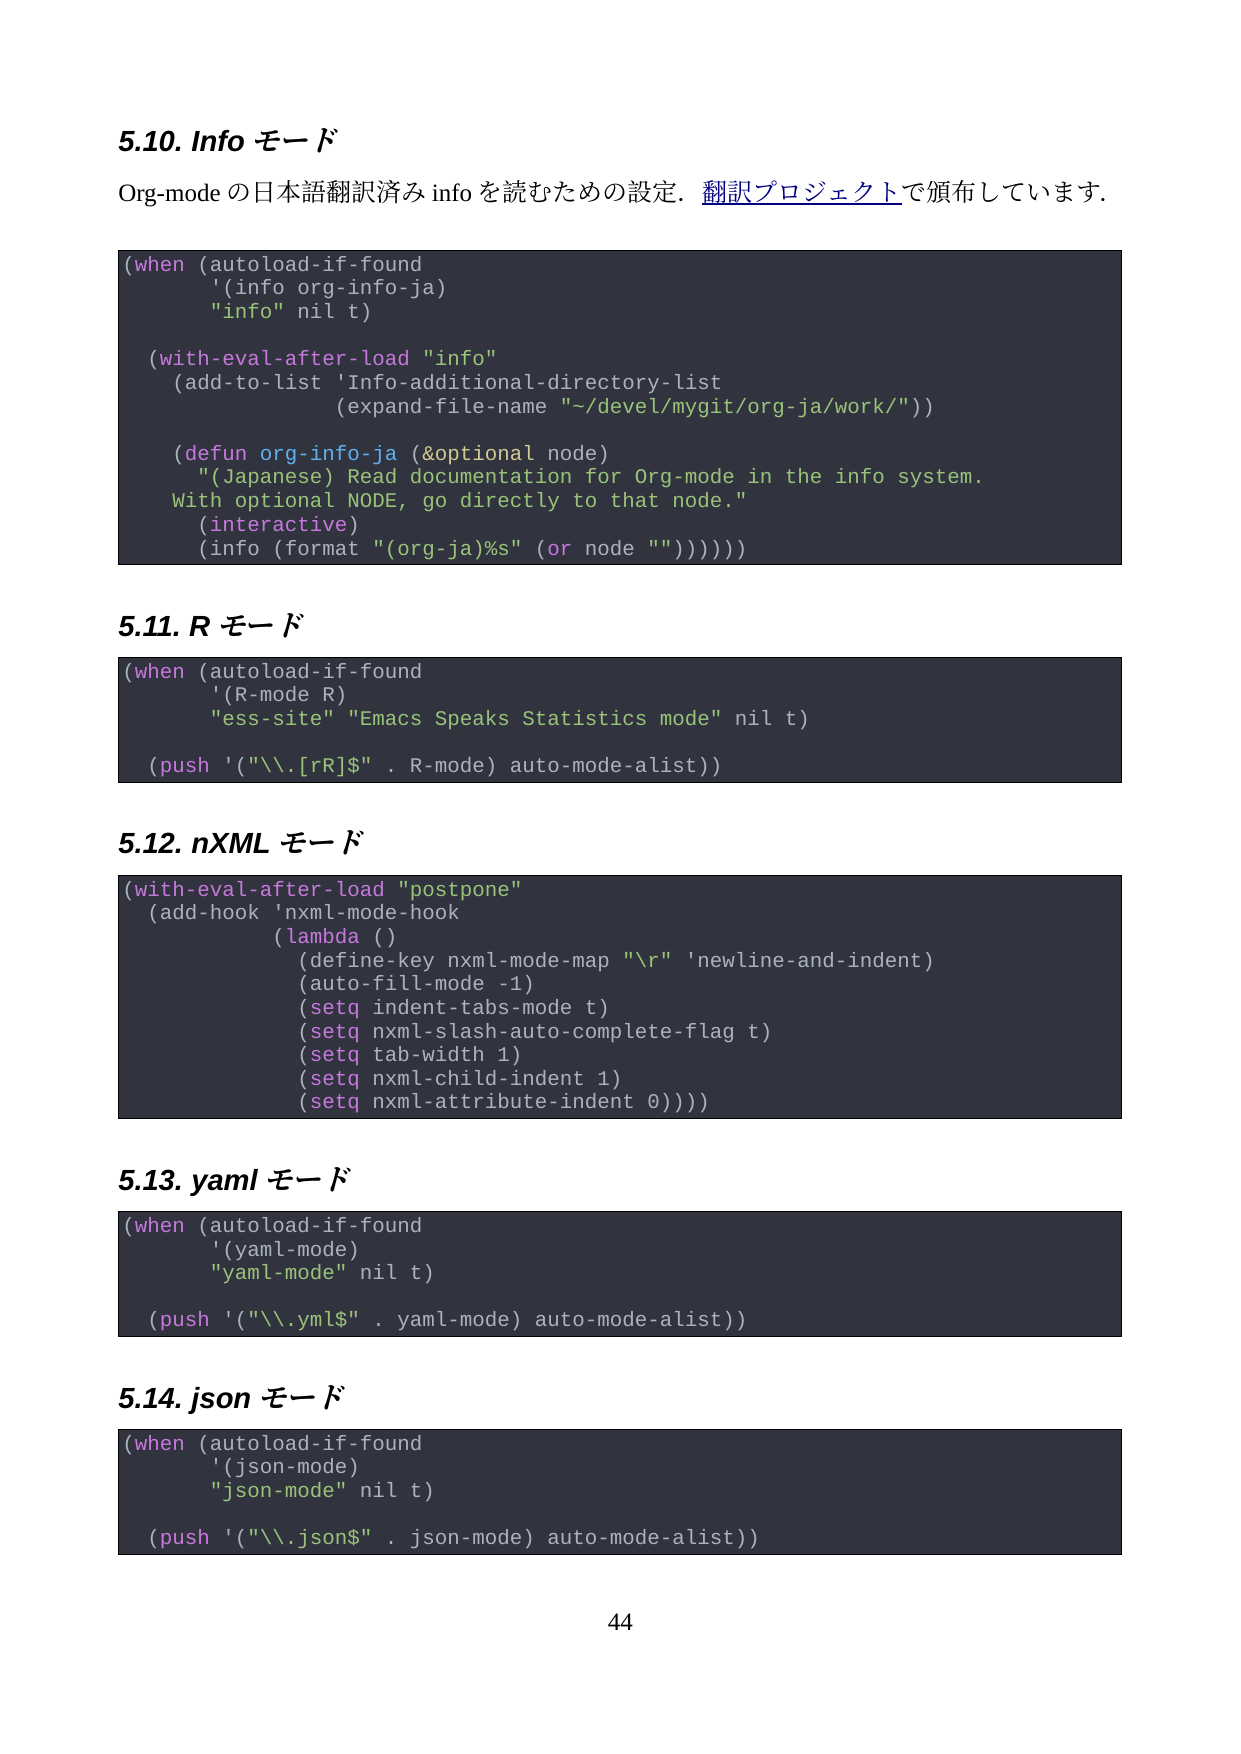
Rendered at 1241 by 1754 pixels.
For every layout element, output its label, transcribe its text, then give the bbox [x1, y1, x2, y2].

text (push '("\\.yml$" . yaml-mode) auto-mode-alist)) [119, 1306, 1121, 1336]
text '(json-mode) [119, 1452, 1121, 1476]
text "(Japanese) Read documentation for Org-mode in the info system. [119, 463, 1121, 486]
text With optional NODE, go directly to that node." [119, 486, 1121, 510]
text (when (autoload-if-found [119, 251, 1121, 273]
text "info" nil t) [119, 297, 1121, 321]
text (push '("\\.[rR]$" . R-mode) auto-mode-alist)) [119, 751, 1121, 782]
text (lambda () [119, 922, 1121, 946]
text (when (autoload-if-found [119, 1430, 1121, 1452]
subtitle nXMLモード [118, 820, 1122, 862]
subtitle Rモード [118, 602, 1122, 644]
subtitle jsonモード [118, 1374, 1122, 1416]
text (auto-fill-mode -1) [119, 969, 1121, 993]
text (when (autoload-if-found [119, 658, 1121, 681]
text (setq nxml-child-indent 1) [119, 1064, 1121, 1088]
subtitle Infoモード [118, 118, 1122, 160]
text (defun org-info-ja (&optional node) [119, 439, 1121, 463]
text (add-hook 'nxml-mode-hook [119, 898, 1121, 922]
text (setq tab-width 1) [119, 1040, 1121, 1064]
text (when (autoload-if-found [119, 1212, 1121, 1234]
text '(yaml-mode) [119, 1234, 1121, 1258]
text Org-mode の日本語翻訳済みinfoを読むための設定．翻訳プロジェクトで頒布しています． [118, 172, 1122, 237]
text (define-key nxml-mode-map "\r" 'newline-and-indent) [119, 946, 1121, 969]
text (interactive) [119, 510, 1121, 533]
text (setq nxml-slash-auto-complete-flag t) [119, 1017, 1121, 1040]
text (setq nxml-attribute-indent 0)))) [119, 1088, 1121, 1118]
text "json-mode" nil t) [119, 1476, 1121, 1500]
text (with-eval-after-load "postpone" [119, 876, 1121, 898]
text (with-eval-after-load "info" [119, 344, 1121, 368]
text "yaml-mode" nil t) [119, 1258, 1121, 1282]
text (setq indent-tabs-mode t) [119, 993, 1121, 1017]
text '(R-mode R) [119, 681, 1121, 704]
subtitle yamlモード [118, 1157, 1122, 1198]
text "ess-site" "Emacs Speaks Statistics mode" nil t) [119, 704, 1121, 728]
text (info (format "(org-ja)%s" (or node "")))))) [119, 533, 1121, 564]
text (push '("\\.json$" . json-mode) auto-mode-alist)) [119, 1523, 1121, 1554]
text (add-to-list 'Info-additional-directory-list [119, 368, 1121, 392]
text '(info org-info-ja) [119, 273, 1121, 297]
text (expand-file-name "~/devel/mygit/org-ja/work/")) [119, 392, 1121, 415]
